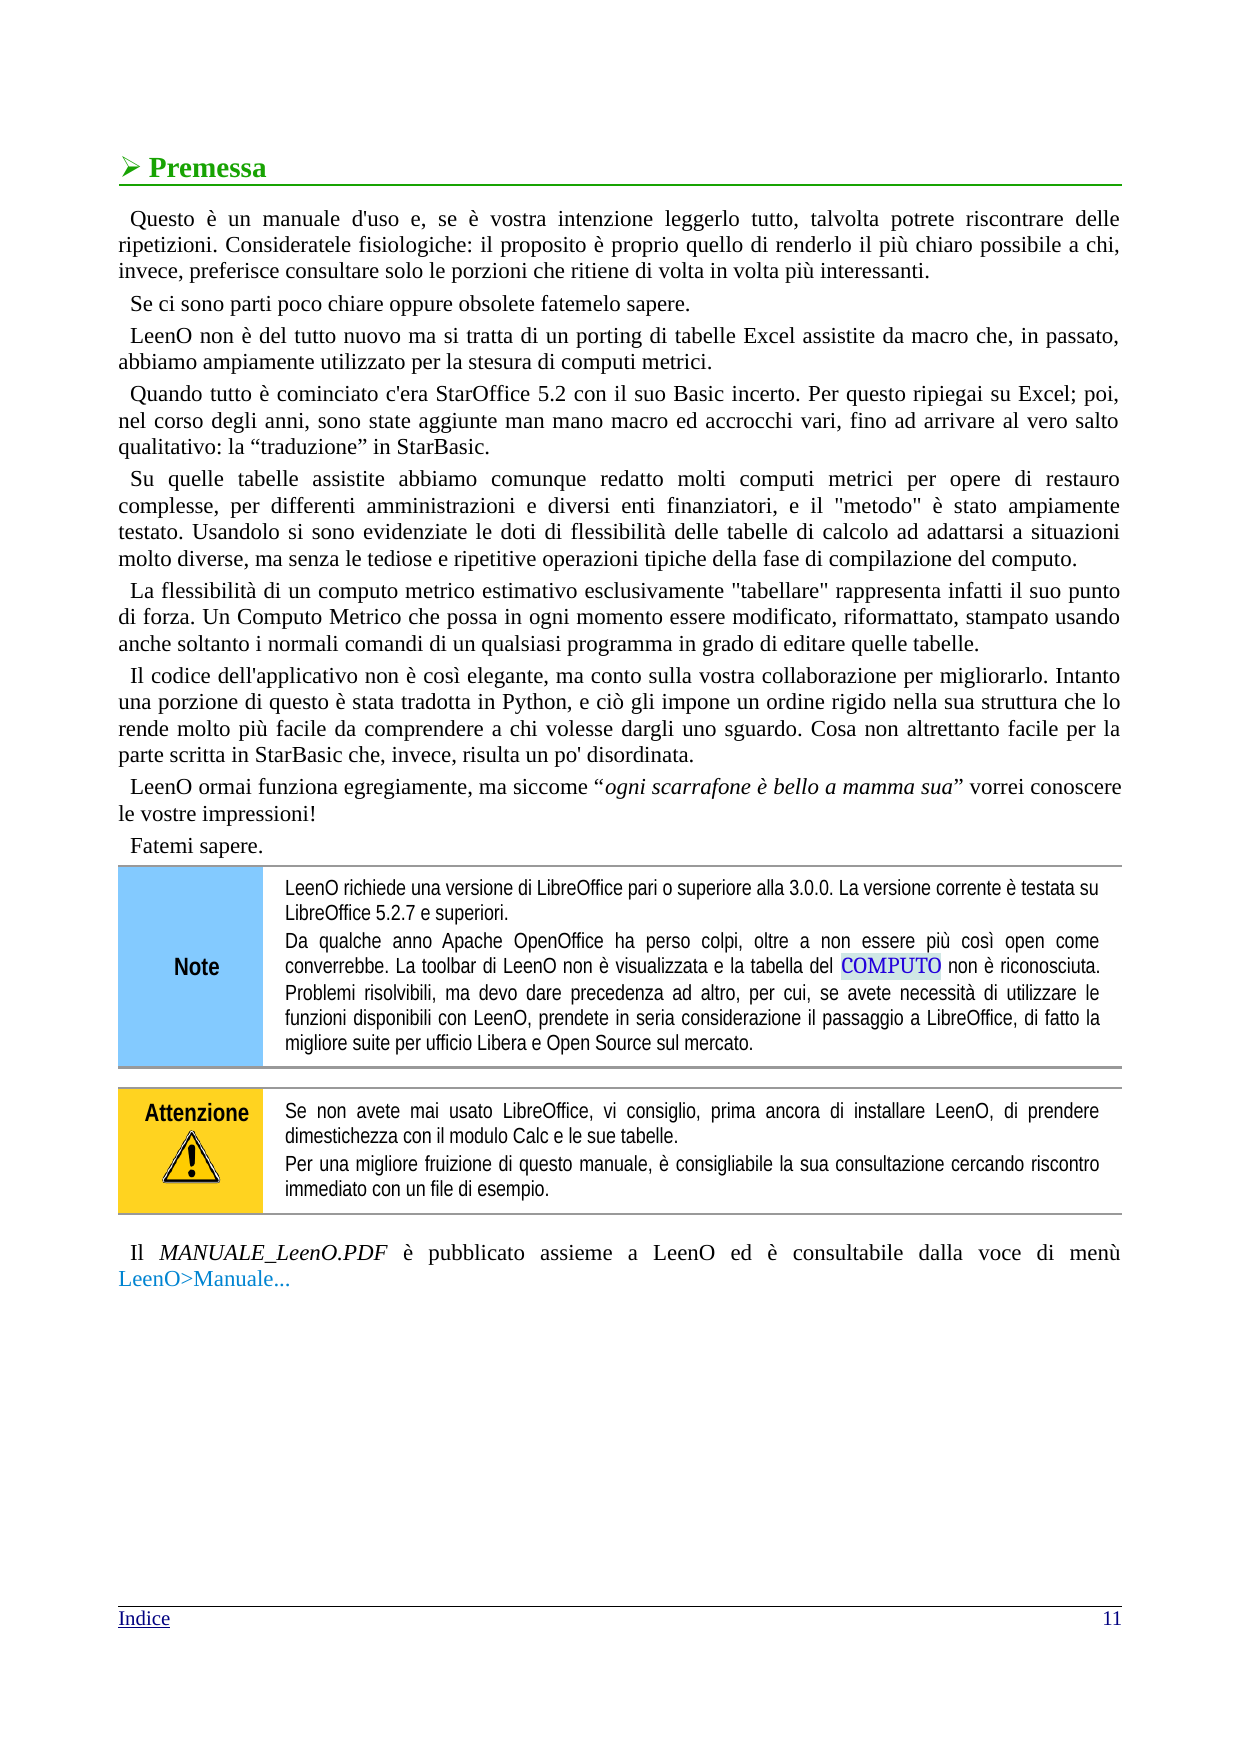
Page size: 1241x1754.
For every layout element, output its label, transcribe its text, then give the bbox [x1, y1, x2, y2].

text Quando tutto è cominciato c'era StarOffice 5.2 con il suo Basic incerto. Per questo ripiegai su Excel; poi, nel corso degli anni, sono state aggiunte man mano macro ed accrocchi vari, fino ad arrivare al vero salto qualitativo: la “traduzione” in StarBasic. [118, 381, 1122, 459]
table_header Attenzione [118, 1089, 263, 1213]
text Il MANUALE_LeenO.PDF è pubblicato assieme a LeenO ed è consultabile dalla voce di menù LeenO>Manuale... [118, 1239, 1122, 1292]
text Il codice dell'applicativo non è così elegante, ma conto sulla vostra collaborazione per migliorarlo. Intanto una porzione di questo è stata tradotta in Python, e ciò gli impone un ordine rigido nella sua struttura che lo rende molto più facile da comprendere a chi volesse dargli uno sguardo. Cosa non altrettanto facile per la parte scritta in StarBasic che, invece, risulta un po' disordinata. [118, 662, 1122, 767]
text Fatemi sapere. [118, 832, 1122, 858]
subtitle Premessa [119, 150, 1122, 184]
table_header LeenO richiede una versione di LibreOffice pari o superiore alla 3.0.0. La versione corrente è testata su LibreOffice 5.2.7 e superiori. Da qualche anno Apache OpenOffice ha perso colpi, oltre a non essere più così open come converrebbe. La toolbar di LeenO non è visualizzata e la tabella del COMPUTO non è riconosciuta. Problemi risolvibili, ma devo dare precedenza ad altro, per cui, se avete necessità di utilizzare le funzioni disponibili con LeenO, prendete in seria considerazione il passaggio a LibreOffice, di fatto la migliore suite per ufficio Libera e Open Source sul mercato. [264, 867, 1122, 1066]
text La flessibilità di un computo metrico estimativo esclusivamente "tabellare" rappresenta infatti il suo punto di forza. Un Computo Metrico che possa in ogni momento essere modificato, riformattato, stampato usando anche soltanto i normali comandi di un qualsiasi programma in grado di editare quelle tabelle. [118, 577, 1122, 656]
text Su quelle tabelle assistite abbiamo comunque redatto molti computi metrici per opere di restauro complesse, per differenti amministrazioni e diversi enti finanziatori, e il "metodo" è stato ampiamente testato. Usandolo si sono evidenziate le doti di flessibilità delle tabelle di calcolo ad adattarsi a situazioni molto diverse, ma senza le tediose e ripetitive operazioni tipiche della fase di compilazione del computo. [118, 466, 1122, 571]
text Questo è un manuale d'uso e, se è vostra intenzione leggerlo tutto, talvolta potrete riscontrare delle ripetizioni. Consideratele fisiologiche: il proposito è proprio quello di renderlo il più chiaro possibile a chi, invece, preferisce consultare solo le porzioni che ritiene di volta in volta più interessanti. [118, 204, 1122, 284]
table_header Se non avete mai usato LibreOffice, vi consiglio, prima ancora di installare LeenO, di prendere dimestichezza con il modulo Calc e le sue tabelle. Per una migliore fruizione di questo manuale, è consigliabile la sua consultazione cercando riscontro immediato con un file di esempio. [264, 1089, 1122, 1213]
text LeenO non è del tutto nuovo ma si tratta di un porting di tabelle Excel assistite da macro che, in passato, abbiamo ampiamente utilizzato per la stesura di computi metrici. [118, 322, 1122, 374]
table_header Note [118, 867, 263, 1066]
picture [158, 1126, 224, 1187]
text Se ci sono parti poco chiare oppure obsolete fatemelo sapere. [118, 289, 1122, 316]
text LeenO ormai funziona egregiamente, ma siccome “ogni scarrafone è bello a mamma sua” vorrei conoscere le vostre impressioni! [118, 773, 1122, 826]
